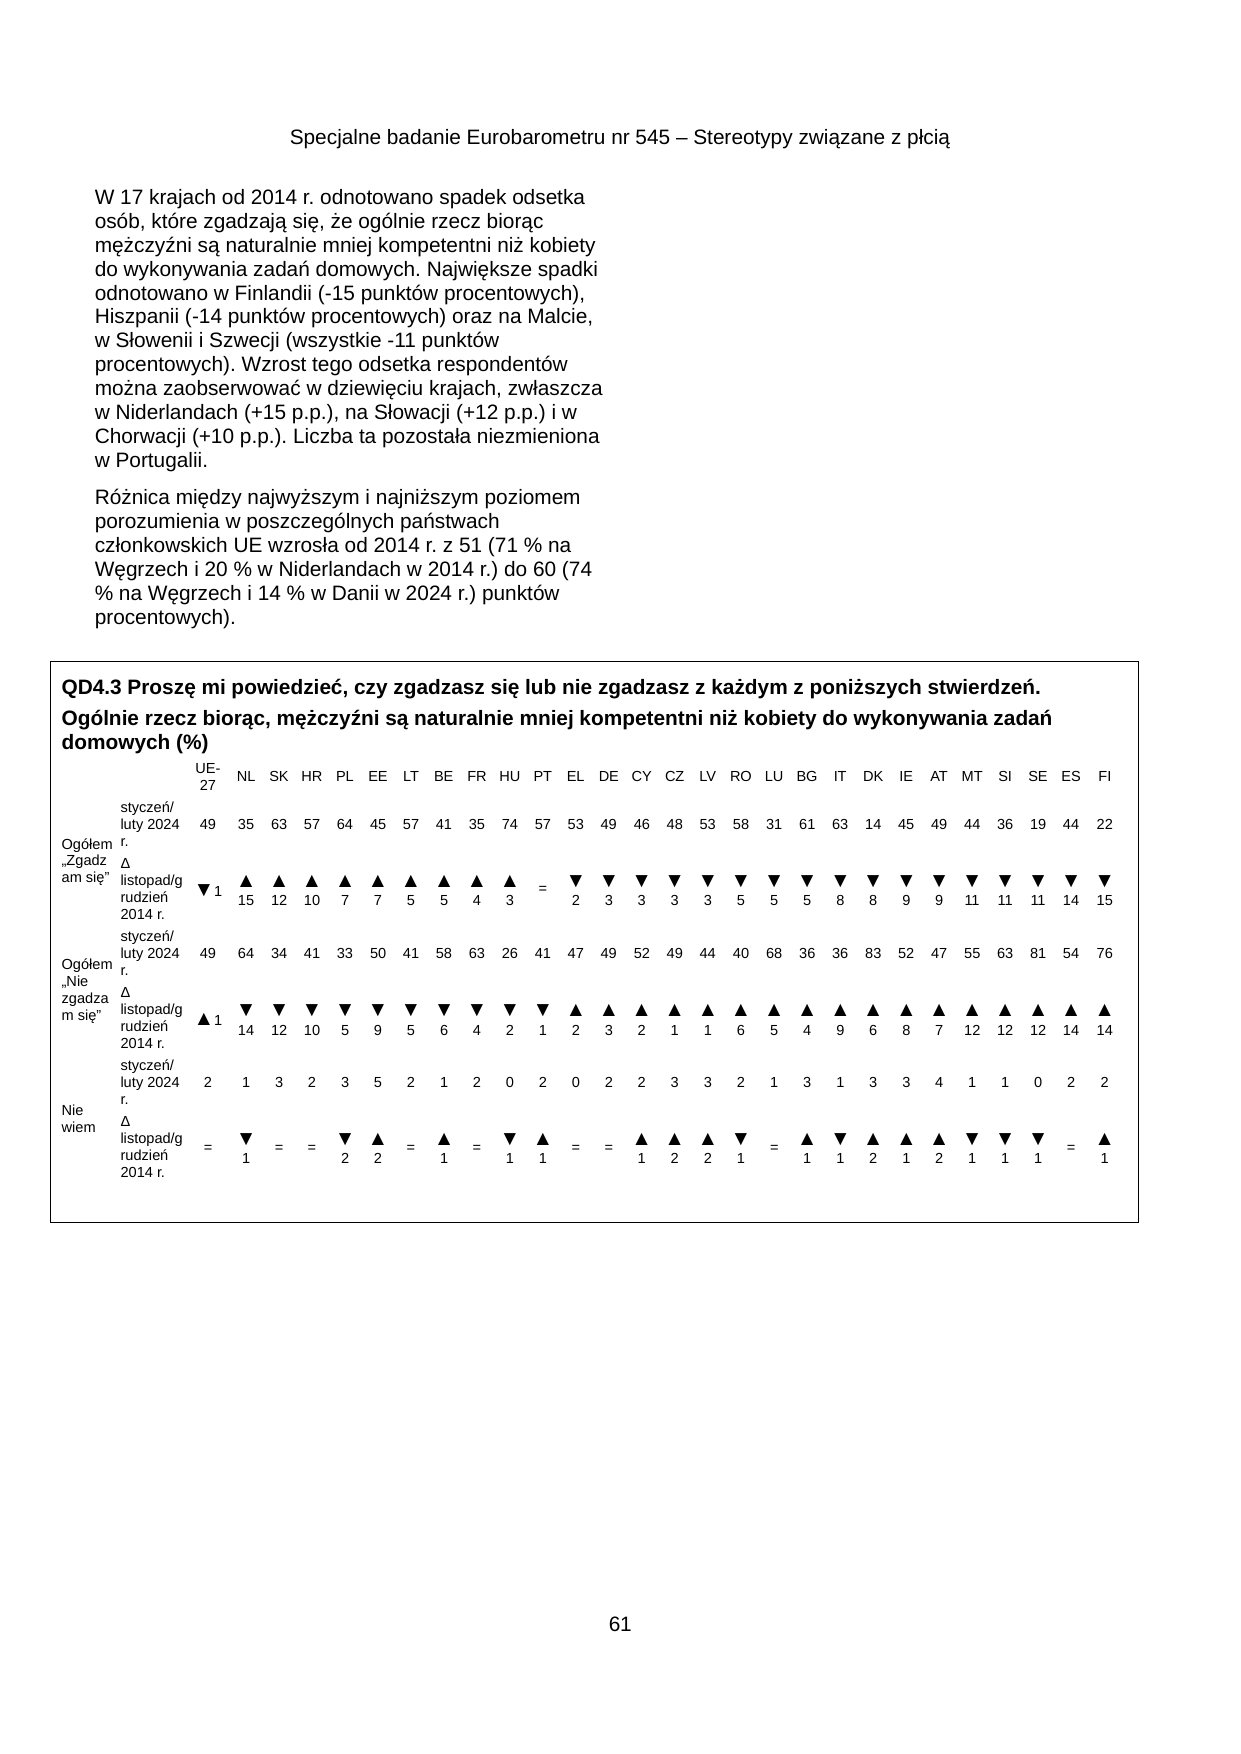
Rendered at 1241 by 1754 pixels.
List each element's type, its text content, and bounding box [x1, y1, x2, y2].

table_cell CY [625, 757, 658, 796]
table_cell Ogólnie rzecz biorąc, mężczyźni są naturalnie mniej kompetentni niż kobiety do wykonywania zadań domowych (%) [59, 703, 1122, 757]
table_cell 35 [229, 796, 262, 852]
table_cell 58 [427, 925, 460, 981]
table_cell 63 [824, 796, 856, 852]
table_cell ▲15 [229, 852, 262, 925]
table_cell 36 [790, 925, 823, 981]
table_cell = [262, 1110, 295, 1183]
table_cell 3 [691, 1054, 724, 1110]
table_cell ▲10 [295, 852, 328, 925]
table_cell ▼12 [262, 981, 295, 1054]
table_cell ▼5 [790, 852, 823, 925]
table_cell 49 [592, 796, 625, 852]
table_cell ▼1 [493, 1110, 526, 1183]
table_cell 44 [1054, 796, 1087, 852]
table_cell RO [724, 757, 757, 796]
table_cell SK [262, 757, 295, 796]
table_cell DE [592, 757, 625, 796]
table_cell styczeń/luty 2024 r. [118, 1054, 186, 1110]
table_cell 41 [526, 925, 559, 981]
table_cell = [592, 1110, 625, 1183]
table_cell 1 [229, 1054, 262, 1110]
table_cell ▲2 [625, 981, 658, 1054]
table_cell = [1054, 1110, 1087, 1183]
table_cell ▼5 [394, 981, 427, 1054]
table_cell 49 [923, 796, 955, 852]
table_cell 63 [989, 925, 1021, 981]
table_cell IT [824, 757, 856, 796]
table_cell Δ listopad/grudzień 2014 r. [118, 1110, 186, 1183]
table_cell 2 [526, 1054, 559, 1110]
table_cell ▼1 [724, 1110, 757, 1183]
table_cell = [295, 1110, 328, 1183]
table_cell ▼15 [1087, 852, 1122, 925]
table_cell 2 [1054, 1054, 1087, 1110]
table_cell 47 [559, 925, 592, 981]
table_cell ▼5 [328, 981, 361, 1054]
table_cell ▲4 [460, 852, 493, 925]
table_cell 54 [1054, 925, 1087, 981]
table_cell ▼2 [328, 1110, 361, 1183]
table_cell 83 [856, 925, 889, 981]
table_cell 3 [328, 1054, 361, 1110]
table_cell 50 [361, 925, 394, 981]
table_cell [118, 757, 186, 796]
table_cell ▲2 [361, 1110, 394, 1183]
table_cell [59, 757, 117, 796]
table_cell ▼8 [856, 852, 889, 925]
table_cell 57 [394, 796, 427, 852]
table_cell 1 [989, 1054, 1021, 1110]
table_cell = [394, 1110, 427, 1183]
table_cell UE-27 [186, 757, 229, 796]
table_cell 2 [1087, 1054, 1122, 1110]
table_cell 2 [295, 1054, 328, 1110]
table_cell ▲5 [394, 852, 427, 925]
table_cell ▲1 [526, 1110, 559, 1183]
table_cell ES [1054, 757, 1087, 796]
table_cell 46 [625, 796, 658, 852]
table_cell ▼1 [989, 1110, 1021, 1183]
table_cell ▲2 [559, 981, 592, 1054]
table_cell 49 [592, 925, 625, 981]
table_cell NL [229, 757, 262, 796]
table_cell 41 [394, 925, 427, 981]
table_cell 2 [592, 1054, 625, 1110]
table_cell 3 [790, 1054, 823, 1110]
table_cell ▲1 [427, 1110, 460, 1183]
table_cell ▼14 [1054, 852, 1087, 925]
table_cell ▼9 [361, 981, 394, 1054]
table_cell ▲8 [890, 981, 922, 1054]
table_cell ▲2 [856, 1110, 889, 1183]
table_header QD4.3 Proszę mi powiedzieć, czy zgadzasz się lub nie zgadzasz z każdym z poniższych stwierdzeń. [59, 670, 1122, 703]
table_cell ▼1 [824, 1110, 856, 1183]
table_cell 3 [262, 1054, 295, 1110]
table_cell ▲9 [824, 981, 856, 1054]
table_cell 45 [361, 796, 394, 852]
table_cell Ogółem „Nie zgadzam się” [59, 925, 117, 1054]
table_cell HU [493, 757, 526, 796]
table_cell ▲1 [691, 981, 724, 1054]
table_cell ▼4 [460, 981, 493, 1054]
table_cell 4 [923, 1054, 955, 1110]
table_cell 34 [262, 925, 295, 981]
table_cell 44 [691, 925, 724, 981]
table_cell FI [1087, 757, 1122, 796]
table_cell 64 [328, 796, 361, 852]
table_cell 0 [559, 1054, 592, 1110]
table_cell SI [989, 757, 1021, 796]
table_cell ▼1 [186, 852, 229, 925]
table_cell 33 [328, 925, 361, 981]
table_cell 63 [262, 796, 295, 852]
table_cell ▼2 [493, 981, 526, 1054]
table_cell 45 [890, 796, 922, 852]
table_cell styczeń/luty 2024 r. [118, 925, 186, 981]
table_cell 49 [186, 925, 229, 981]
table_cell 36 [824, 925, 856, 981]
table_cell ▲1 [658, 981, 691, 1054]
table_cell ▲1 [625, 1110, 658, 1183]
table_cell 63 [460, 925, 493, 981]
table_cell 1 [824, 1054, 856, 1110]
table_cell ▼6 [427, 981, 460, 1054]
table_cell EL [559, 757, 592, 796]
table_cell ▲12 [955, 981, 988, 1054]
table_cell 57 [526, 796, 559, 852]
table_cell 2 [394, 1054, 427, 1110]
table_cell 35 [460, 796, 493, 852]
table_cell 64 [229, 925, 262, 981]
table_cell ▲3 [592, 981, 625, 1054]
table_cell 1 [955, 1054, 988, 1110]
table_cell ▲6 [724, 981, 757, 1054]
table_cell 0 [493, 1054, 526, 1110]
table_cell ▲1 [890, 1110, 922, 1183]
table_cell 48 [658, 796, 691, 852]
table_cell 41 [295, 925, 328, 981]
table_cell LU [758, 757, 790, 796]
table_cell ▼5 [758, 852, 790, 925]
table_cell AT [923, 757, 955, 796]
table_cell ▼5 [724, 852, 757, 925]
table_cell SE [1021, 757, 1054, 796]
table_cell = [559, 1110, 592, 1183]
table_cell 61 [790, 796, 823, 852]
table_cell ▼3 [625, 852, 658, 925]
table_cell 19 [1021, 796, 1054, 852]
table_cell 22 [1087, 796, 1122, 852]
table_cell 0 [1021, 1054, 1054, 1110]
table_cell ▼2 [559, 852, 592, 925]
table_cell ▲14 [1087, 981, 1122, 1054]
table_cell ▼11 [1021, 852, 1054, 925]
table_cell 36 [989, 796, 1021, 852]
table_cell ▲5 [427, 852, 460, 925]
table_cell FR [460, 757, 493, 796]
table_cell 3 [856, 1054, 889, 1110]
table_cell IE [890, 757, 922, 796]
table_cell 53 [559, 796, 592, 852]
table_cell ▼1 [526, 981, 559, 1054]
table_cell ▼9 [923, 852, 955, 925]
table_cell = [526, 852, 559, 925]
table_cell PT [526, 757, 559, 796]
table_cell LT [394, 757, 427, 796]
table_cell BE [427, 757, 460, 796]
table_cell = [186, 1110, 229, 1183]
table_cell 1 [758, 1054, 790, 1110]
table_cell 68 [758, 925, 790, 981]
table_cell ▲12 [989, 981, 1021, 1054]
table_cell ▲7 [328, 852, 361, 925]
table_cell = [758, 1110, 790, 1183]
table_cell ▲2 [923, 1110, 955, 1183]
table_cell ▲3 [493, 852, 526, 925]
table_cell ▲1 [1087, 1110, 1122, 1183]
table_cell MT [955, 757, 988, 796]
table_cell 53 [691, 796, 724, 852]
table_cell Ogółem „Zgadzam się” [59, 796, 117, 925]
table_cell LV [691, 757, 724, 796]
table_cell 52 [625, 925, 658, 981]
table_cell ▲12 [1021, 981, 1054, 1054]
table_cell 57 [295, 796, 328, 852]
table_cell 26 [493, 925, 526, 981]
table_cell ▲4 [790, 981, 823, 1054]
table_cell ▲2 [691, 1110, 724, 1183]
table_cell ▼10 [295, 981, 328, 1054]
table_cell ▲2 [658, 1110, 691, 1183]
table_cell 47 [923, 925, 955, 981]
table_cell 49 [658, 925, 691, 981]
table_cell 2 [460, 1054, 493, 1110]
table_cell Nie wiem [59, 1054, 117, 1183]
text Różnica między najwyższym i najniższym poziomem porozumienia w poszczególnych państwach członkowskich UE wzrosła od 2014 r. z 51 (71 % na Węgrzech i 20 % w Niderlandach w 2014 r.) do 60 (74 % na Węgrzech i 14 % w Danii w 2024 r.) punktów procentowych). [94, 485, 605, 629]
table_cell 31 [758, 796, 790, 852]
table_cell ▼1 [955, 1110, 988, 1183]
table_cell Δ listopad/grudzień 2014 r. [118, 981, 186, 1054]
text W 17 krajach od 2014 r. odnotowano spadek odsetka osób, które zgadzają się, że ogólnie rzecz biorąc mężczyźni są naturalnie mniej kompetentni niż kobiety do wykonywania zadań domowych. Największe spadki odnotowano w Finlandii (-15 punktów procentowych), Hiszpanii (-14 punktów procentowych) oraz na Malcie, w Słowenii i Szwecji (wszystkie -11 punktów procentowych). Wzrost tego odsetka respondentów można zaobserwować w dziewięciu krajach, zwłaszcza w Niderlandach (+15 p.p.), na Słowacji (+12 p.p.) i w Chorwacji (+10 p.p.). Liczba ta pozostała niezmieniona w Portugalii. [94, 184, 605, 472]
table_cell 76 [1087, 925, 1122, 981]
table_cell 5 [361, 1054, 394, 1110]
table_cell styczeń/luty 2024 r. [118, 796, 186, 852]
table_cell 40 [724, 925, 757, 981]
table_cell HR [295, 757, 328, 796]
table_cell DK [856, 757, 889, 796]
table_cell ▼14 [229, 981, 262, 1054]
table_cell 2 [625, 1054, 658, 1110]
table_cell 3 [658, 1054, 691, 1110]
table_cell CZ [658, 757, 691, 796]
table_cell 58 [724, 796, 757, 852]
table_cell EE [361, 757, 394, 796]
table_cell ▲14 [1054, 981, 1087, 1054]
table_cell ▲7 [923, 981, 955, 1054]
table_cell ▼3 [592, 852, 625, 925]
table_cell PL [328, 757, 361, 796]
table_cell ▼1 [1021, 1110, 1054, 1183]
table_cell ▼11 [989, 852, 1021, 925]
table_cell 74 [493, 796, 526, 852]
table_cell 52 [890, 925, 922, 981]
table_cell 44 [955, 796, 988, 852]
table_cell 41 [427, 796, 460, 852]
table_cell ▲6 [856, 981, 889, 1054]
table_cell = [460, 1110, 493, 1183]
table_cell ▼11 [955, 852, 988, 925]
table_cell 55 [955, 925, 988, 981]
table_cell BG [790, 757, 823, 796]
table_cell ▲5 [758, 981, 790, 1054]
table_cell ▲1 [790, 1110, 823, 1183]
table_cell Δ listopad/grudzień 2014 r. [118, 852, 186, 925]
table_cell 2 [724, 1054, 757, 1110]
table_cell 81 [1021, 925, 1054, 981]
table_cell 14 [856, 796, 889, 852]
table_cell ▼1 [229, 1110, 262, 1183]
table_cell 1 [427, 1054, 460, 1110]
table_cell ▼3 [658, 852, 691, 925]
table_cell 2 [186, 1054, 229, 1110]
table_cell ▼3 [691, 852, 724, 925]
table_cell ▼9 [890, 852, 922, 925]
table_cell 49 [186, 796, 229, 852]
table_cell ▲1 [186, 981, 229, 1054]
table_cell ▲7 [361, 852, 394, 925]
table_cell ▲12 [262, 852, 295, 925]
table_cell ▼8 [824, 852, 856, 925]
table_cell 3 [890, 1054, 922, 1110]
